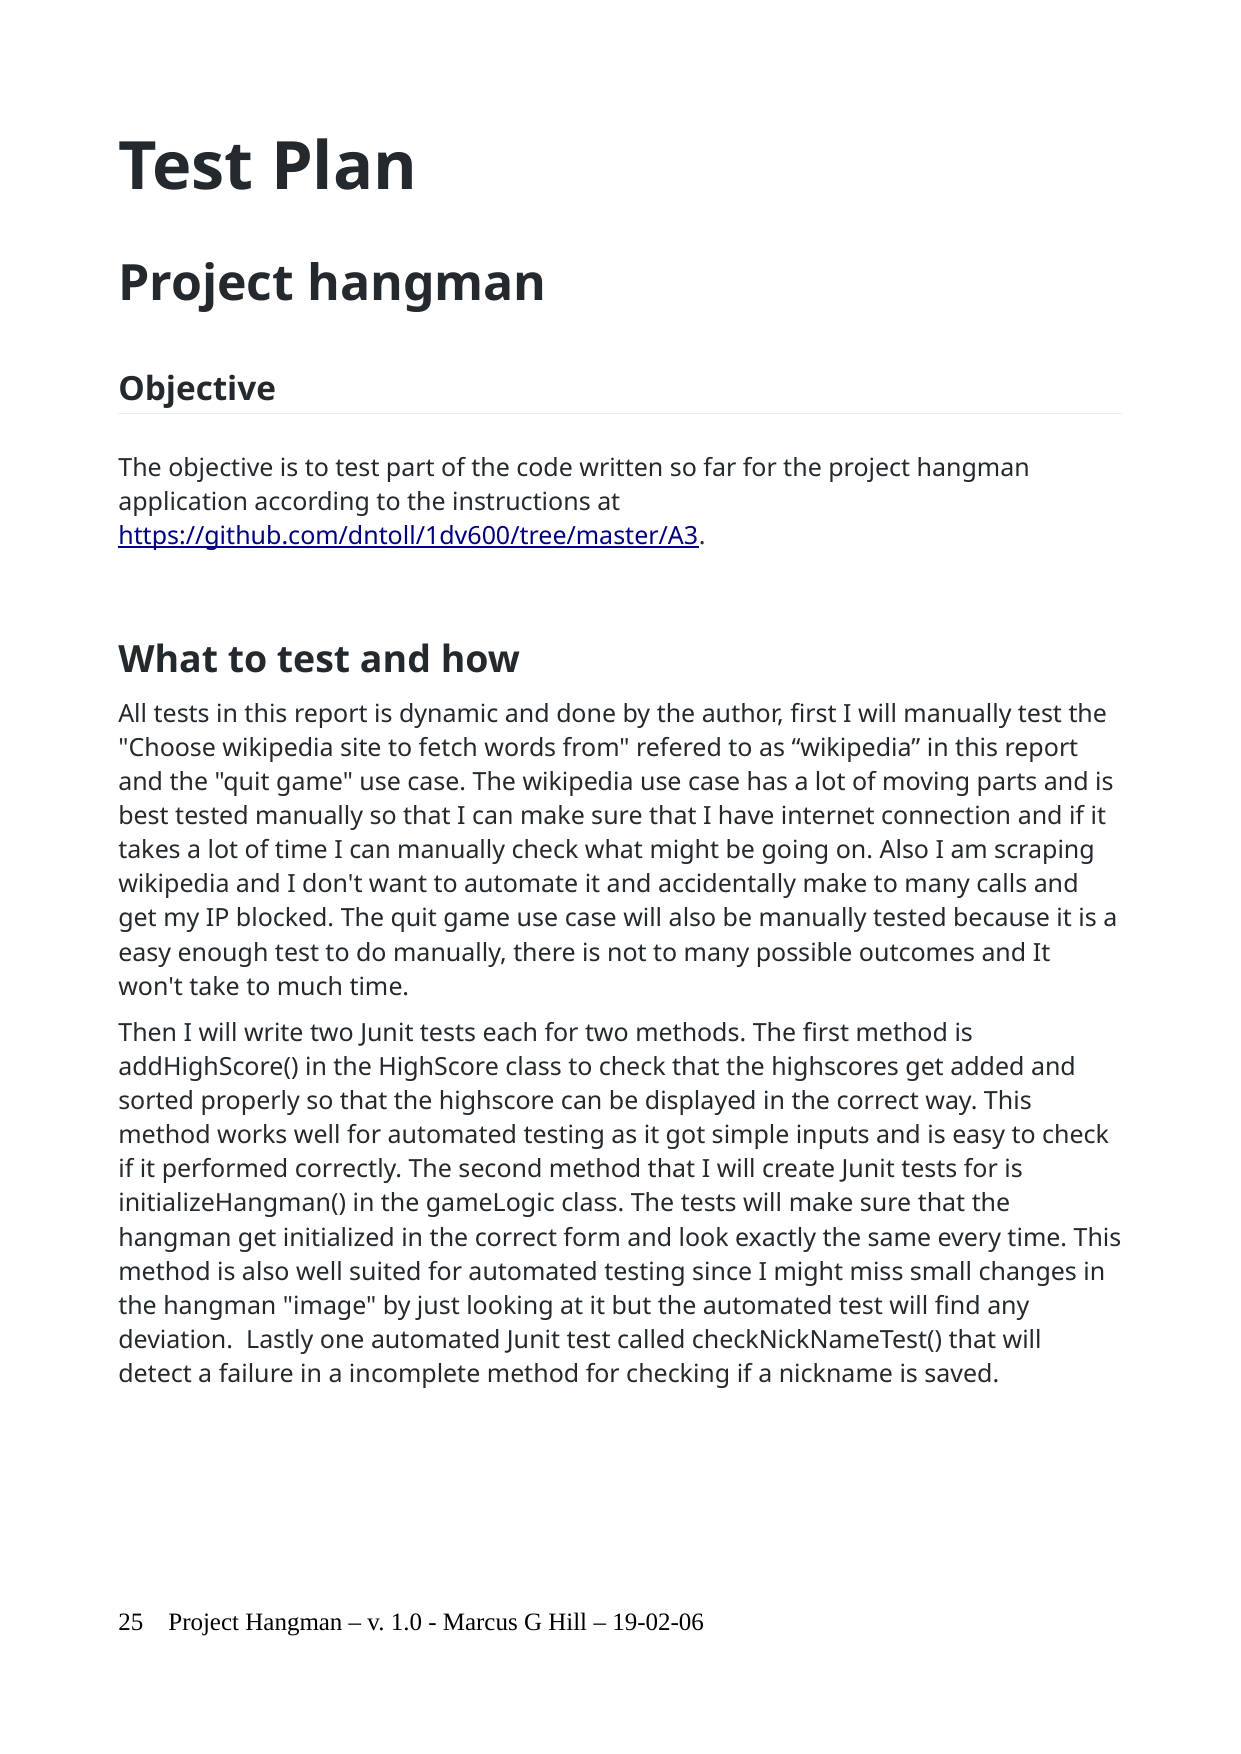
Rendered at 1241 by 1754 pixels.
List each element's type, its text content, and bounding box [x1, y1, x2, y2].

subtitle Test Plan [118, 118, 1122, 209]
text All tests in this report is dynamic and done by the author, first I will manually test the "Choose wikipedia site to fetch words from" refered to as “wikipedia” in this report and the "quit game" use case. The wikipedia use case has a lot of moving parts and is best tested manually so that I can make sure that I have internet connection and if it takes a lot of time I can manually check what might be going on. Also I am scraping wikipedia and I don't want to automate it and accidentally make to many calls and get my IP blocked. The quit game use case will also be manually tested because it is a easy enough test to do manually, there is not to many possible outcomes and It won't take to much time. [118, 696, 1122, 1002]
subtitle Project hangman [118, 246, 1122, 314]
text Then I will write two Junit tests each for two methods. The first method is addHighScore() in the HighScore class to check that the highscores get added and sorted properly so that the highscore can be displayed in the correct way. This method works well for automated testing as it got simple inputs and is easy to check if it performed correctly. The second method that I will create Junit tests for is initializeHangman() in the gameLogic class. The tests will make sure that the hangman get initialized in the correct form and look exactly the same every time. This method is also well suited for automated testing since I might miss small changes in the hangman "image" by just looking at it but the automated test will find any deviation. Lastly one automated Junit test called checkNickNameTest() that will detect a failure in a incomplete method for checking if a nickname is saved. [118, 1015, 1122, 1389]
text The objective is to test part of the code written so far for the project hangman application according to the instructions at https://github.com/dntoll/1dv600/tree/master/A3. [118, 449, 1122, 620]
text What to test and how [118, 632, 1122, 683]
subtitle Objective [118, 364, 1122, 413]
